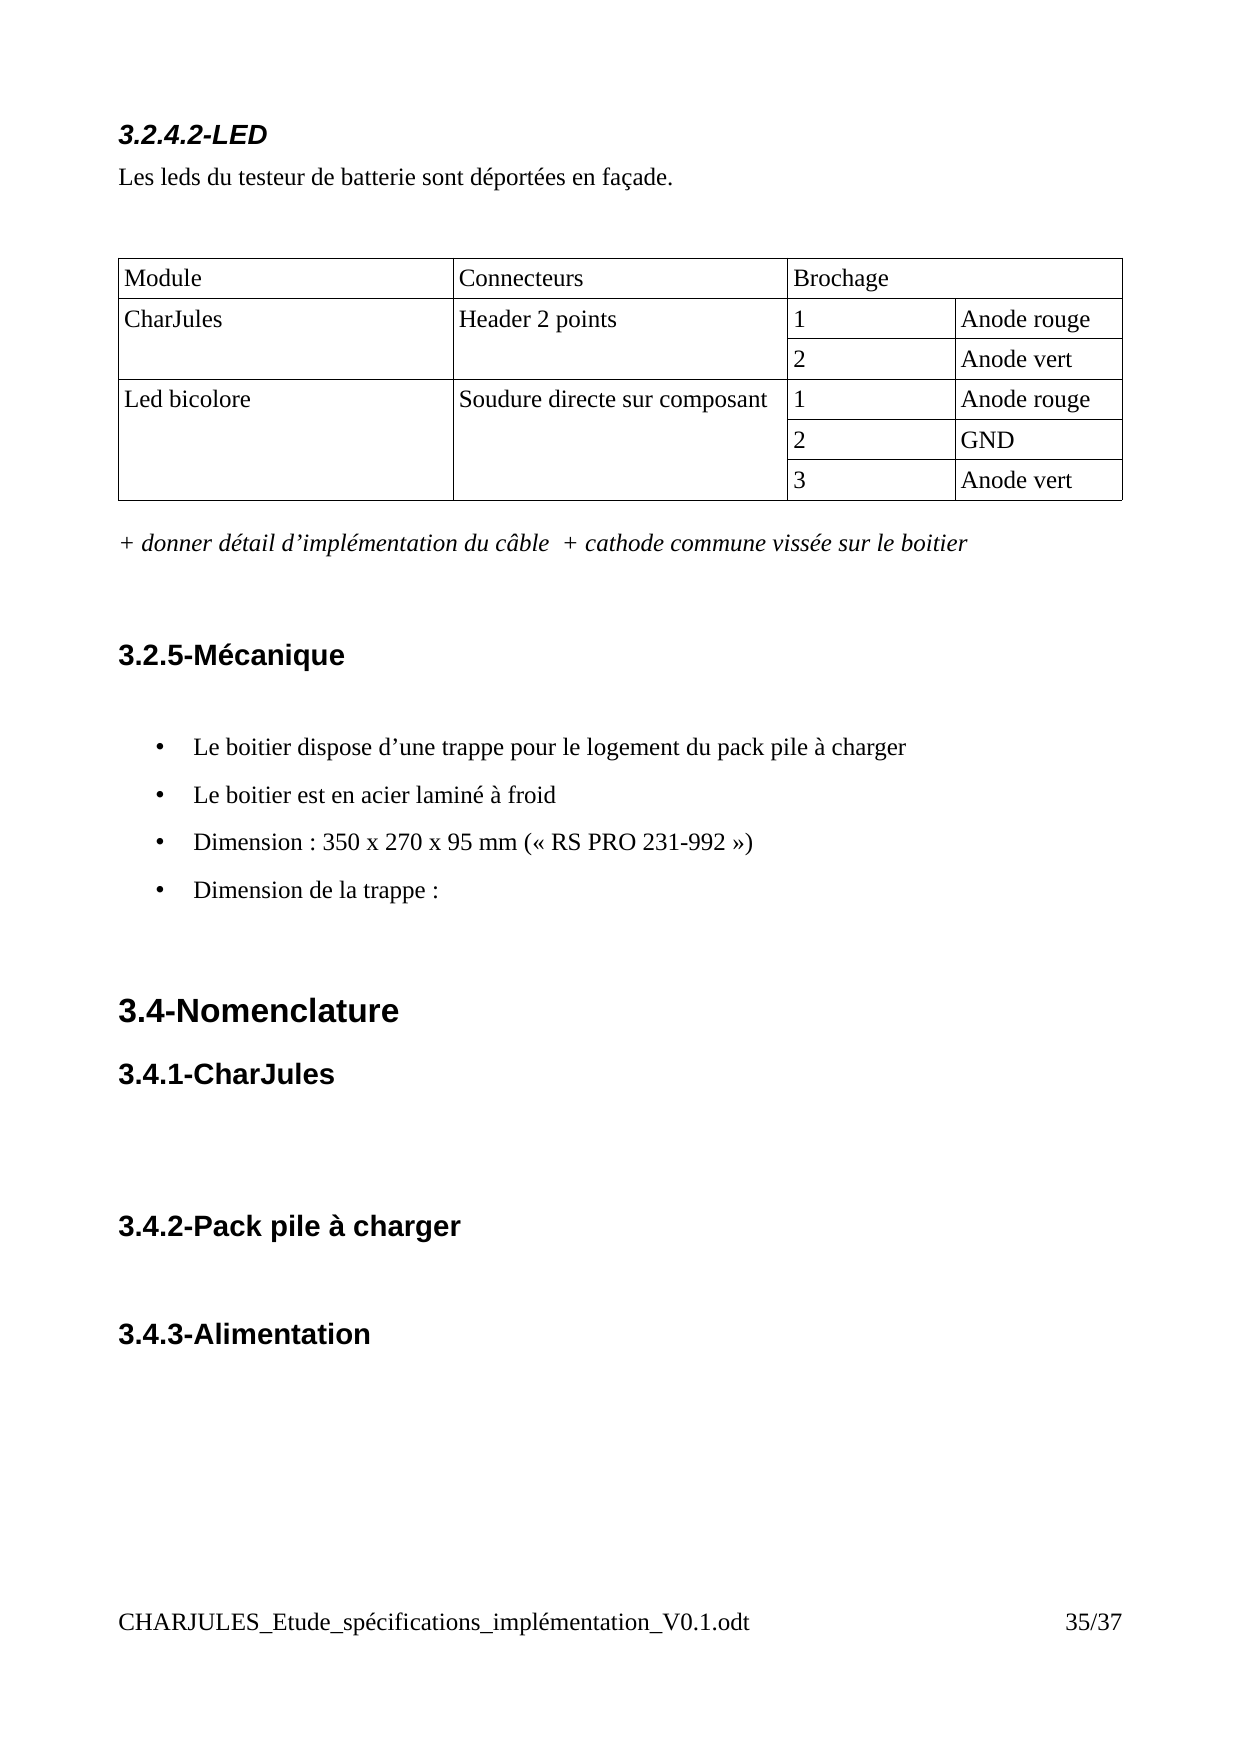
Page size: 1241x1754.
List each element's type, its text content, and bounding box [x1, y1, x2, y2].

subtitle 3.4.1-CharJules [118, 1057, 1122, 1090]
list Dimension : 350 x 270 x 95 mm (« RS PRO 231-992 ») [156, 827, 1122, 856]
subtitle 3.4.2-Pack pile à charger [118, 1208, 1122, 1242]
table_cell 2 [788, 420, 955, 459]
subtitle 3.2.5-Mécanique [118, 638, 1122, 672]
table_cell Anode rouge [956, 380, 1122, 419]
table_cell Led bicolore [119, 380, 453, 499]
table_cell Soudure directe sur composant [454, 380, 787, 499]
list Le boitier dispose d’une trappe pour le logement du pack pile à charger [156, 732, 1122, 761]
table_cell Anode rouge [956, 299, 1122, 338]
subtitle 3.4-Nomenclature [118, 991, 1122, 1029]
text Les leds du testeur de batterie sont déportées en façade. [118, 162, 1122, 191]
list Le boitier est en acier laminé à froid [156, 780, 1122, 808]
list Dimension de la trappe : [156, 875, 1122, 904]
subtitle 3.2.4.2-LED [118, 118, 1122, 150]
table_header Connecteurs [454, 259, 787, 298]
table_header Brochage [788, 259, 1122, 298]
table_cell 1 [788, 299, 955, 338]
table_cell Anode vert [956, 339, 1122, 379]
table_cell 2 [788, 339, 955, 379]
table_cell CharJules [119, 299, 453, 379]
table_header Module [119, 259, 453, 298]
text + donner détail d’implémentation du câble + cathode commune vissée sur le boitier [118, 528, 1122, 557]
table_cell Header 2 points [454, 299, 787, 379]
table_cell Anode vert [956, 460, 1122, 499]
table_cell 3 [788, 460, 955, 499]
table_cell 1 [788, 380, 955, 419]
table_cell GND [956, 420, 1122, 459]
subtitle 3.4.3-Alimentation [118, 1317, 1122, 1351]
